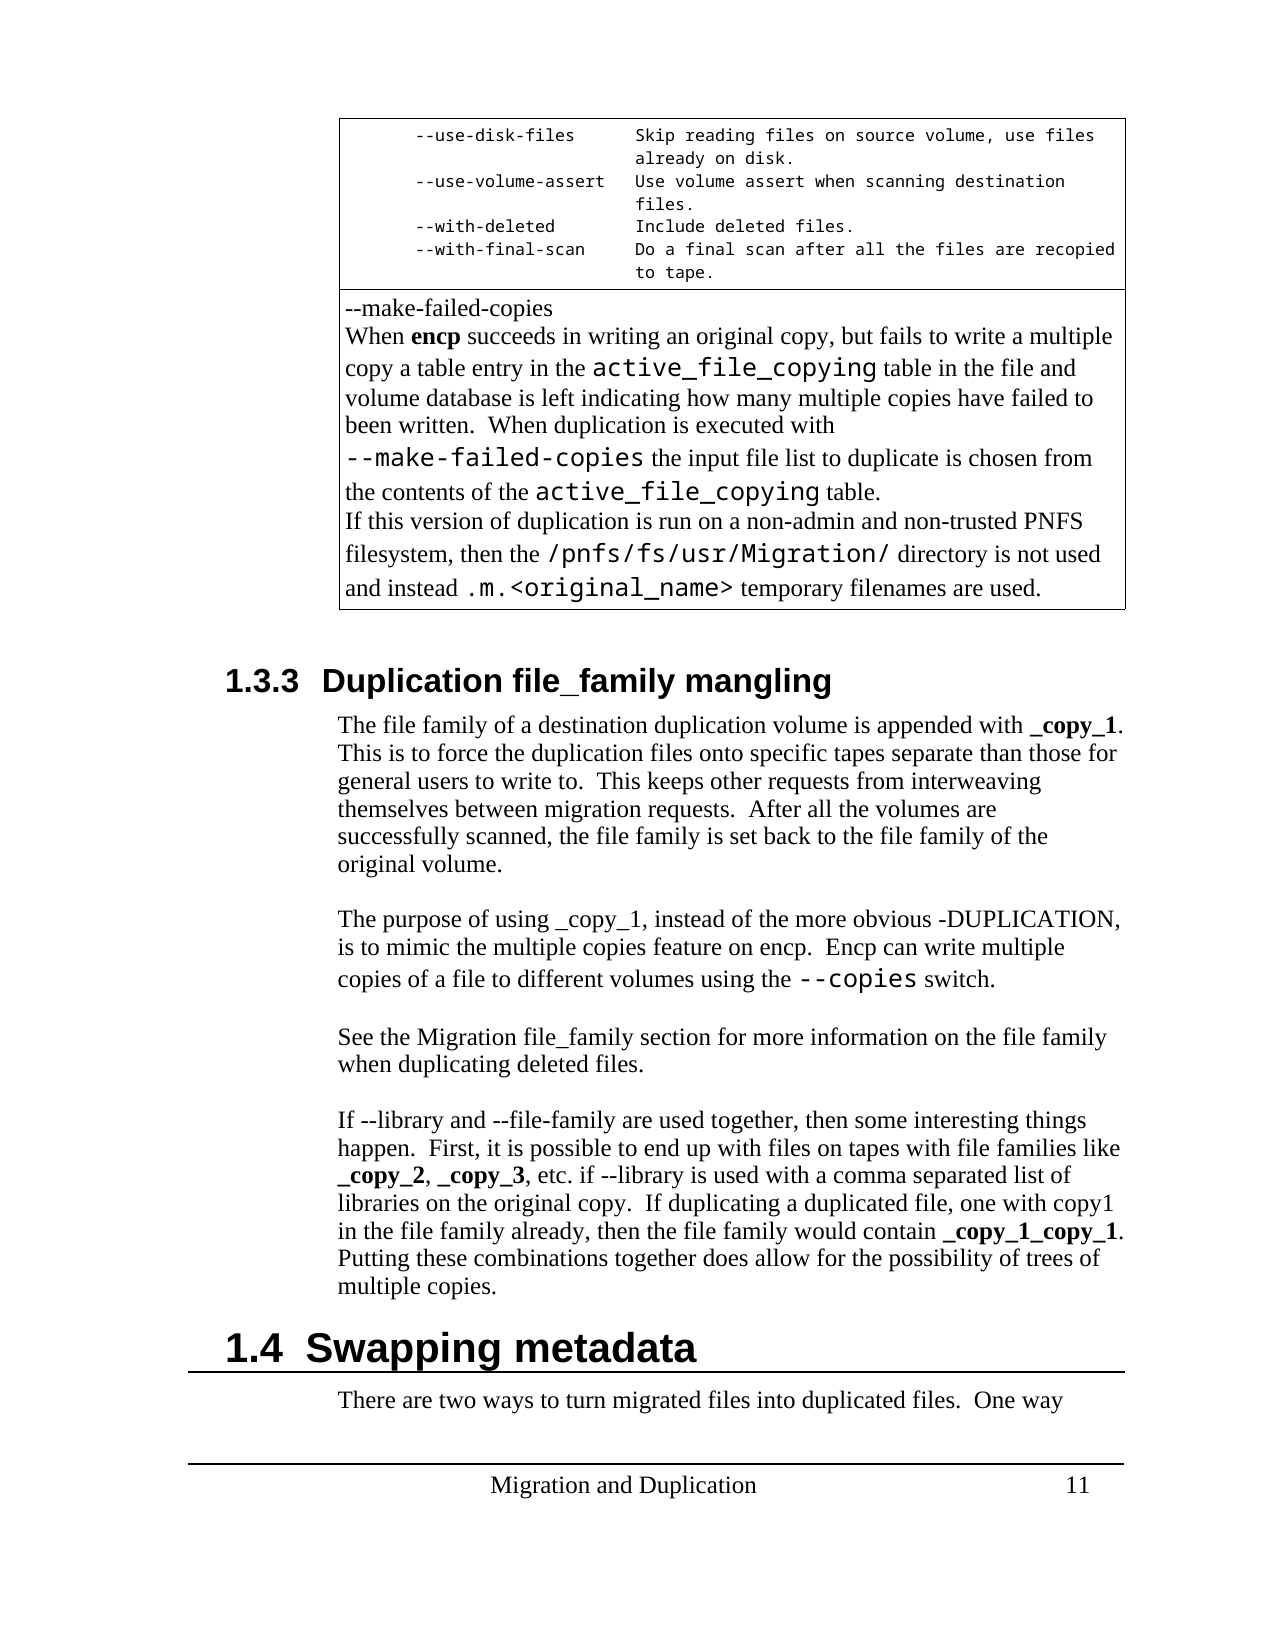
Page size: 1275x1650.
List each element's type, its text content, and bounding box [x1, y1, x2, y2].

table_header --use-disk-files Skip reading files on source volume, use files already on disk. --use-volume-assert Use volume assert when scanning destination files. --with-deleted Include deleted files. --with-final-scan Do a final scan after all the files are recopied to tape. [340, 119, 1125, 289]
text The file family of a destination duplication volume is appended with _copy_1. This is to force the duplication files onto specific tapes separate than those for general users to write to. This keeps other requests from interweaving themselves between migration requests. After all the volumes are successfully scanned, the file family is set back to the file family of the original volume. [337, 712, 1125, 878]
subtitle Duplication file_family mangling [187, 662, 1125, 699]
text If ‑‑library and ‑‑file-family are used together, then some interesting things happen. First, it is possible to end up with files on tapes with file families like _copy_2, _copy_3, etc. if ‑‑library is used with a comma separated list of libraries on the original copy. If duplicating a duplicated file, one with copy1 in the file family already, then the file family would contain _copy_1_copy_1. [337, 1106, 1125, 1244]
table_cell --make-failed-copies When encp succeeds in writing an original copy, but fails to write a multiple copy a table entry in the active_file_copying table in the file and volume database is left indicating how many multiple copies have failed to been written. When duplication is executed with ‑‑make‑failed‑copies the input file list to duplicate is chosen from the contents of the active_file_copying table. If this version of duplication is run on a non-admin and non-trusted PNFS filesystem, then the /pnfs/fs/usr/Migration/ directory is not used and instead .m.<original_name> temporary filenames are used. [340, 290, 1125, 609]
text The purpose of using _copy_1, instead of the more obvious -DUPLICATION, is to mimic the multiple copies feature on encp. Encp can write multiple copies of a file to different volumes using the --copies switch. [337, 906, 1125, 995]
text See the Migration file_family section for more information on the file family when duplicating deleted files. [337, 1023, 1125, 1078]
subtitle Swapping metadata [187, 1325, 1125, 1373]
text Putting these combinations together does allow for the possibility of trees of multiple copies. [337, 1244, 1125, 1300]
text There are two ways to turn migrated files into duplicated files. One way [337, 1386, 1125, 1414]
